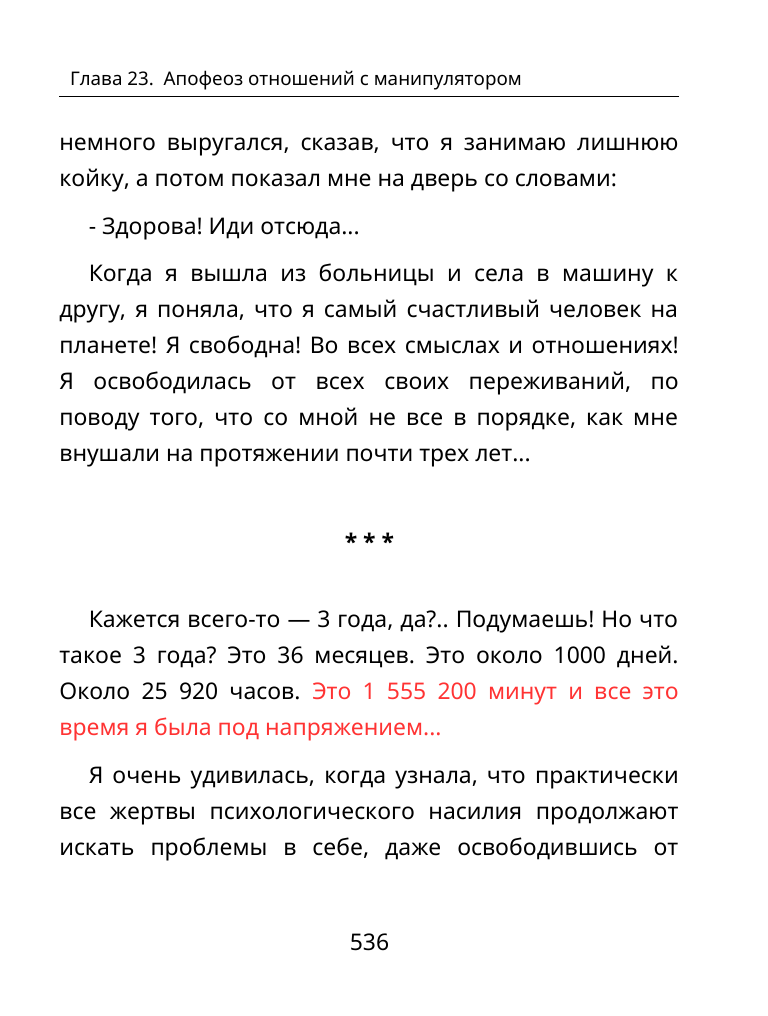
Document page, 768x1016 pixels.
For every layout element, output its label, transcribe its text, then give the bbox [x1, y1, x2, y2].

subtitle * * * [59, 526, 679, 557]
text немного выругался, сказав, что я занимаю лишнюю койку, а потом показал мне на дверь со словами: [59, 126, 679, 193]
text Я очень удивилась, когда узнала, что практически все жертвы психологического насилия продолжают искать проблемы в себе, даже освободившись от [59, 759, 679, 862]
text - Здорова! Иди отсюда... [59, 210, 679, 241]
text Кажется всего-то — 3 года, да?.. Подумаешь! Но что такое 3 года? Это 36 месяцев. Это около 1000 дней. Около 25 920 часов. Это 1 555 200 минут и все это время я была под напряжением... [59, 603, 679, 742]
text Когда я вышла из больницы и села в машину к другу, я поняла, что я самый счастливый человек на планете! Я свободна! Во всех смыслах и отношениях! Я освободилась от всех своих переживаний, по поводу того, что со мной не все в порядке, как мне внушали на протяжении почти трех лет... [59, 257, 679, 468]
